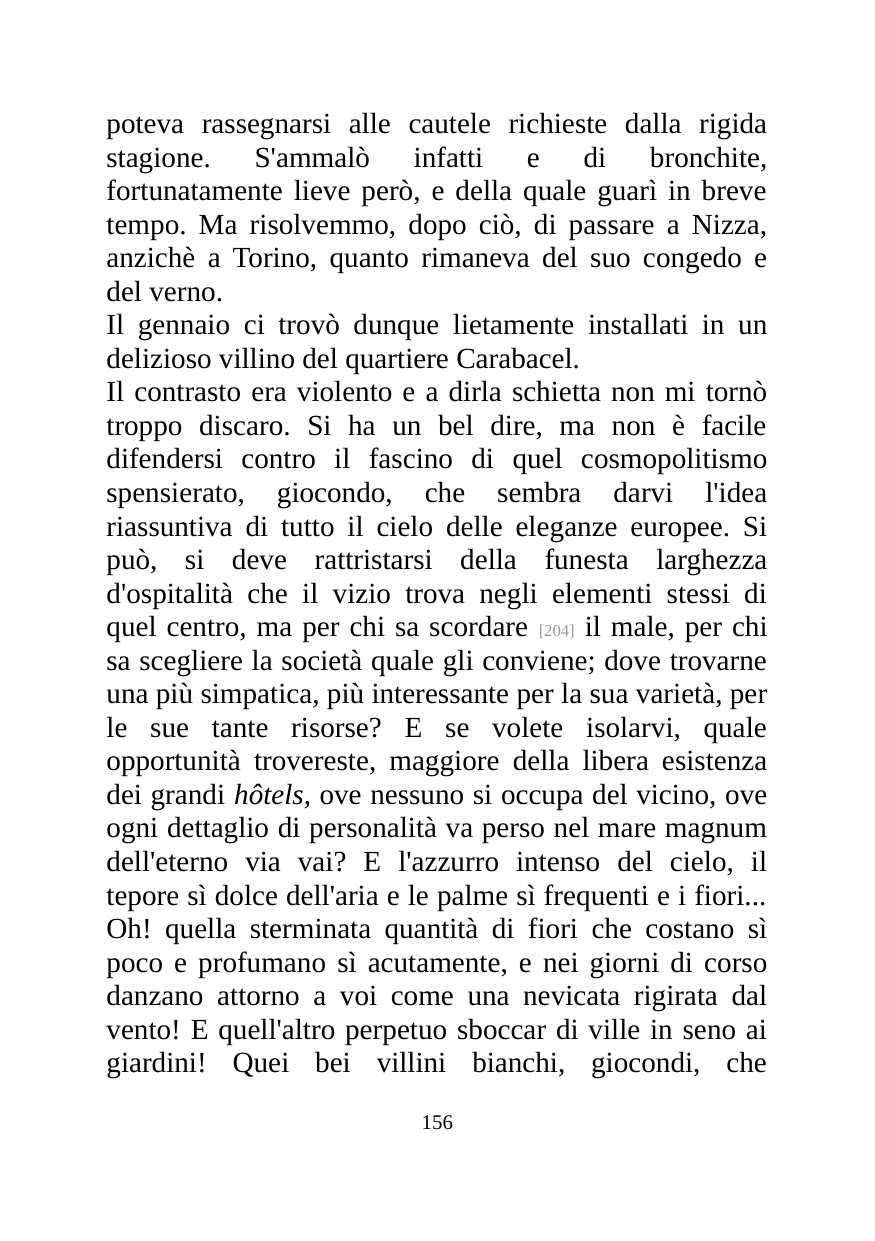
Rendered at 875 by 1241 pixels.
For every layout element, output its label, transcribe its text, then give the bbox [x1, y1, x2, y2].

text Il contrasto era violento e a dirla schietta non mi tornò troppo discaro. Si ha un bel dire, ma non è facile difendersi contro il fascino di quel cosmopolitismo spensierato, giocondo, che sembra darvi l'idea riassuntiva di tutto il cielo delle eleganze europee. Si può, si deve rattristarsi della funesta larghezza d'ospitalità che il vizio trova negli elementi stessi di quel centro, ma per chi sa scordare [204] il male, per chi sa scegliere la società quale gli conviene; dove trovarne una più simpatica, più interessante per la sua varietà, per le sue tante risorse? E se volete isolarvi, quale opportunità trovereste, maggiore della libera esistenza dei grandi hôtels, ove nessuno si occupa del vicino, ove ogni dettaglio di personalità va perso nel mare magnum dell'eterno via vai? E l'azzurro intenso del cielo, il tepore sì dolce dell'aria e le palme sì frequenti e i fiori... Oh! quella sterminata quantità di fiori che costano sì poco e profumano sì acutamente, e nei giorni di corso danzano attorno a voi come una nevicata rigirata dal vento! E quell'altro perpetuo sboccar di ville in seno ai giardini! Quei bei villini bianchi, giocondi, che [106, 374, 768, 1079]
text poteva rassegnarsi alle cautele richieste dalla rigida stagione. S'ammalò infatti e di bronchite, fortunatamente lieve però, e della quale guarì in breve tempo. Ma risolvemmo, dopo ciò, di passare a Nizza, anzichè a Torino, quanto rimaneva del suo congedo e del verno. [106, 106, 768, 307]
text Il gennaio ci trovò dunque lietamente installati in un delizioso villino del quartiere Carabacel. [106, 307, 768, 374]
